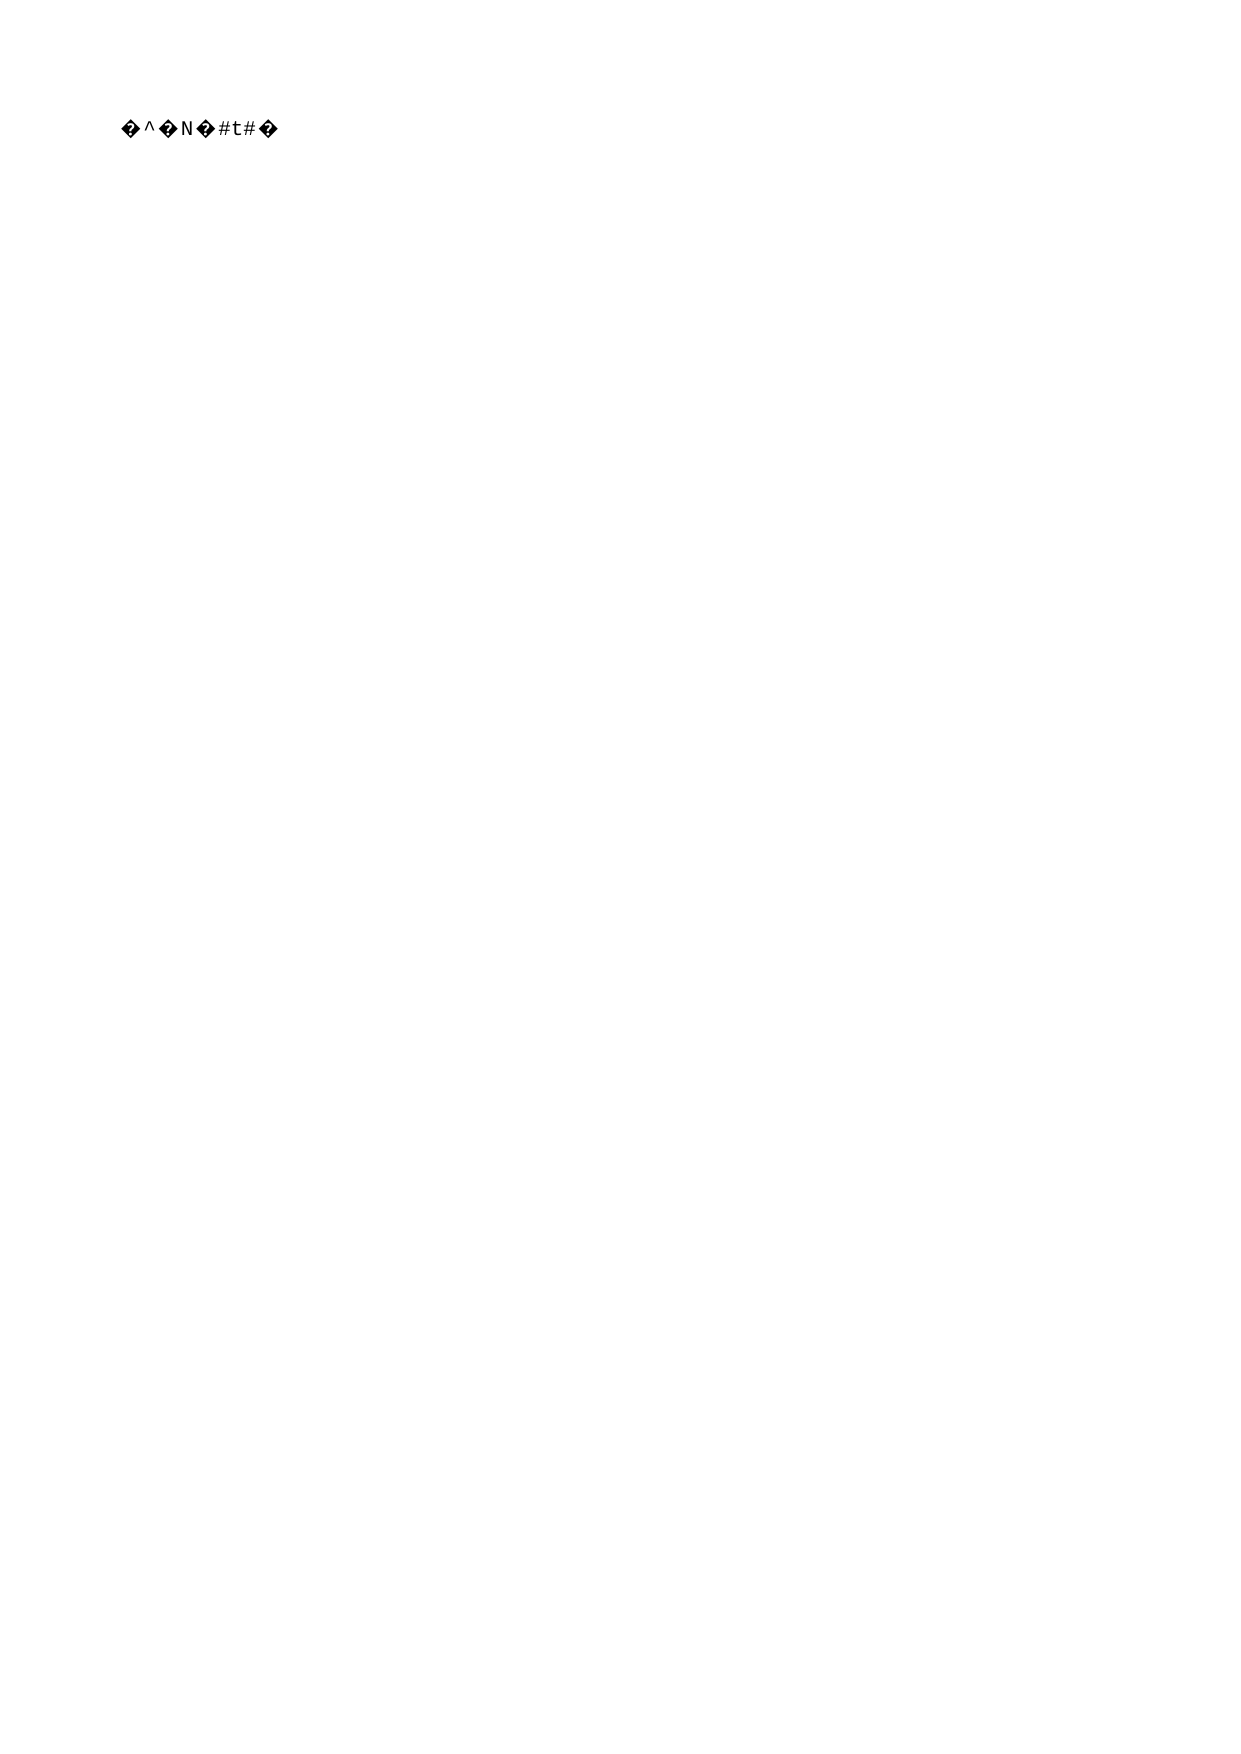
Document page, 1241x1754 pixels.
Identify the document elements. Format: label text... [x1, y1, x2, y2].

text �^�N�#t#� [118, 118, 1122, 142]
